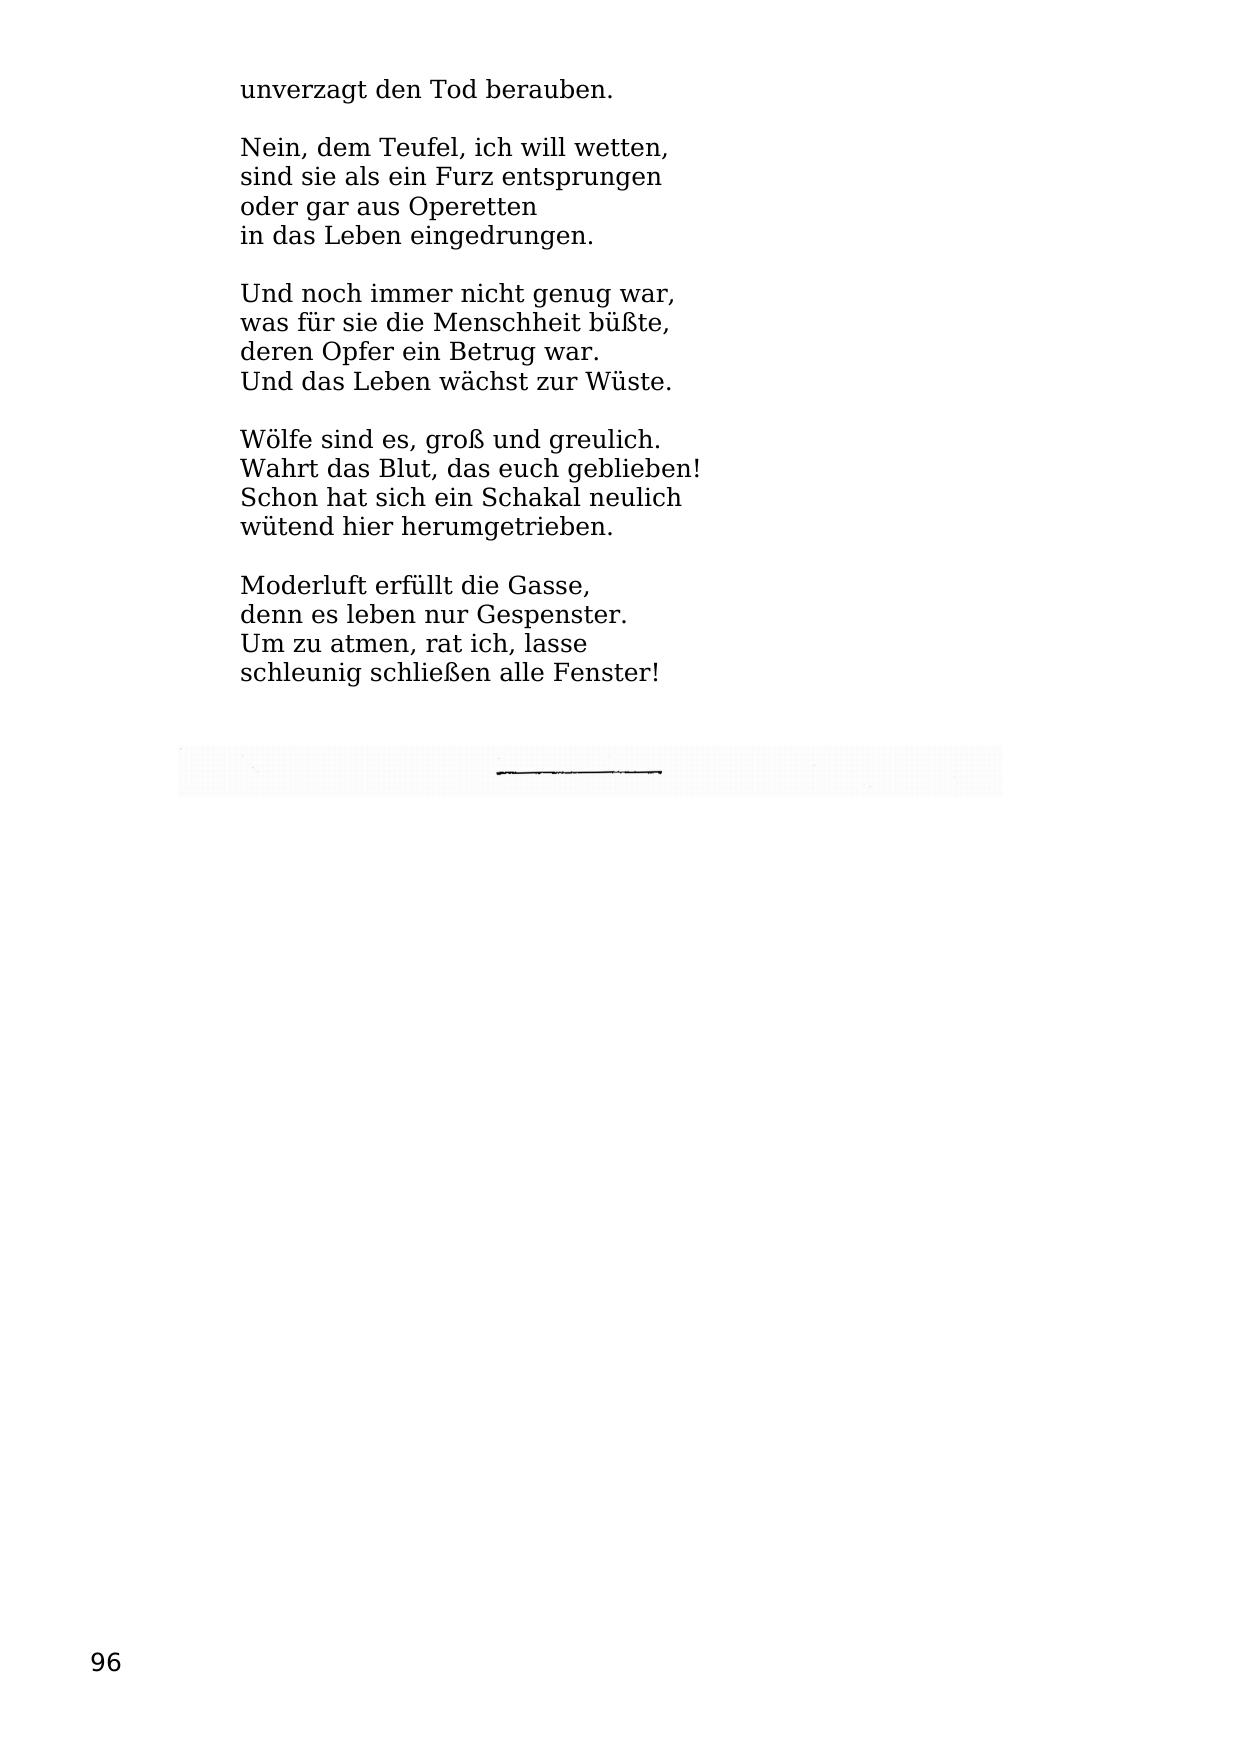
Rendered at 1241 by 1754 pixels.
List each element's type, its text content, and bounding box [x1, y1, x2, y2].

text schleunig schließen alle Fenster! [240, 658, 1091, 687]
text oder gar aus Operetten [240, 192, 1091, 221]
text deren Opfer ein Betrug war. [240, 337, 1091, 367]
text Und das Leben wächst zur Wüste. [240, 367, 1091, 396]
text unverzagt den Tod berauben. [240, 75, 1091, 104]
text sind sie als ein Furz entsprungen [240, 162, 1091, 192]
text Und noch immer nicht genug war, [240, 279, 1091, 308]
text Wahrt das Blut, das euch geblieben! [240, 454, 1091, 483]
text denn es leben nur Gespenster. [240, 600, 1091, 629]
text Um zu atmen, rat ich, lasse [240, 629, 1091, 658]
text Schon hat sich ein Schakal neulich [240, 483, 1091, 512]
text in das Leben eingedrungen. [240, 221, 1091, 250]
text Wölfe sind es, groß und greulich. [240, 425, 1091, 454]
text was für sie die Menschheit büßte, [240, 308, 1091, 337]
text Moderluft erfüllt die Gasse, [240, 571, 1091, 600]
text wütend hier herumgetrieben. [240, 512, 1091, 542]
picture [177, 745, 1003, 797]
text Nein, dem Teufel, ich will wetten, [240, 133, 1091, 162]
